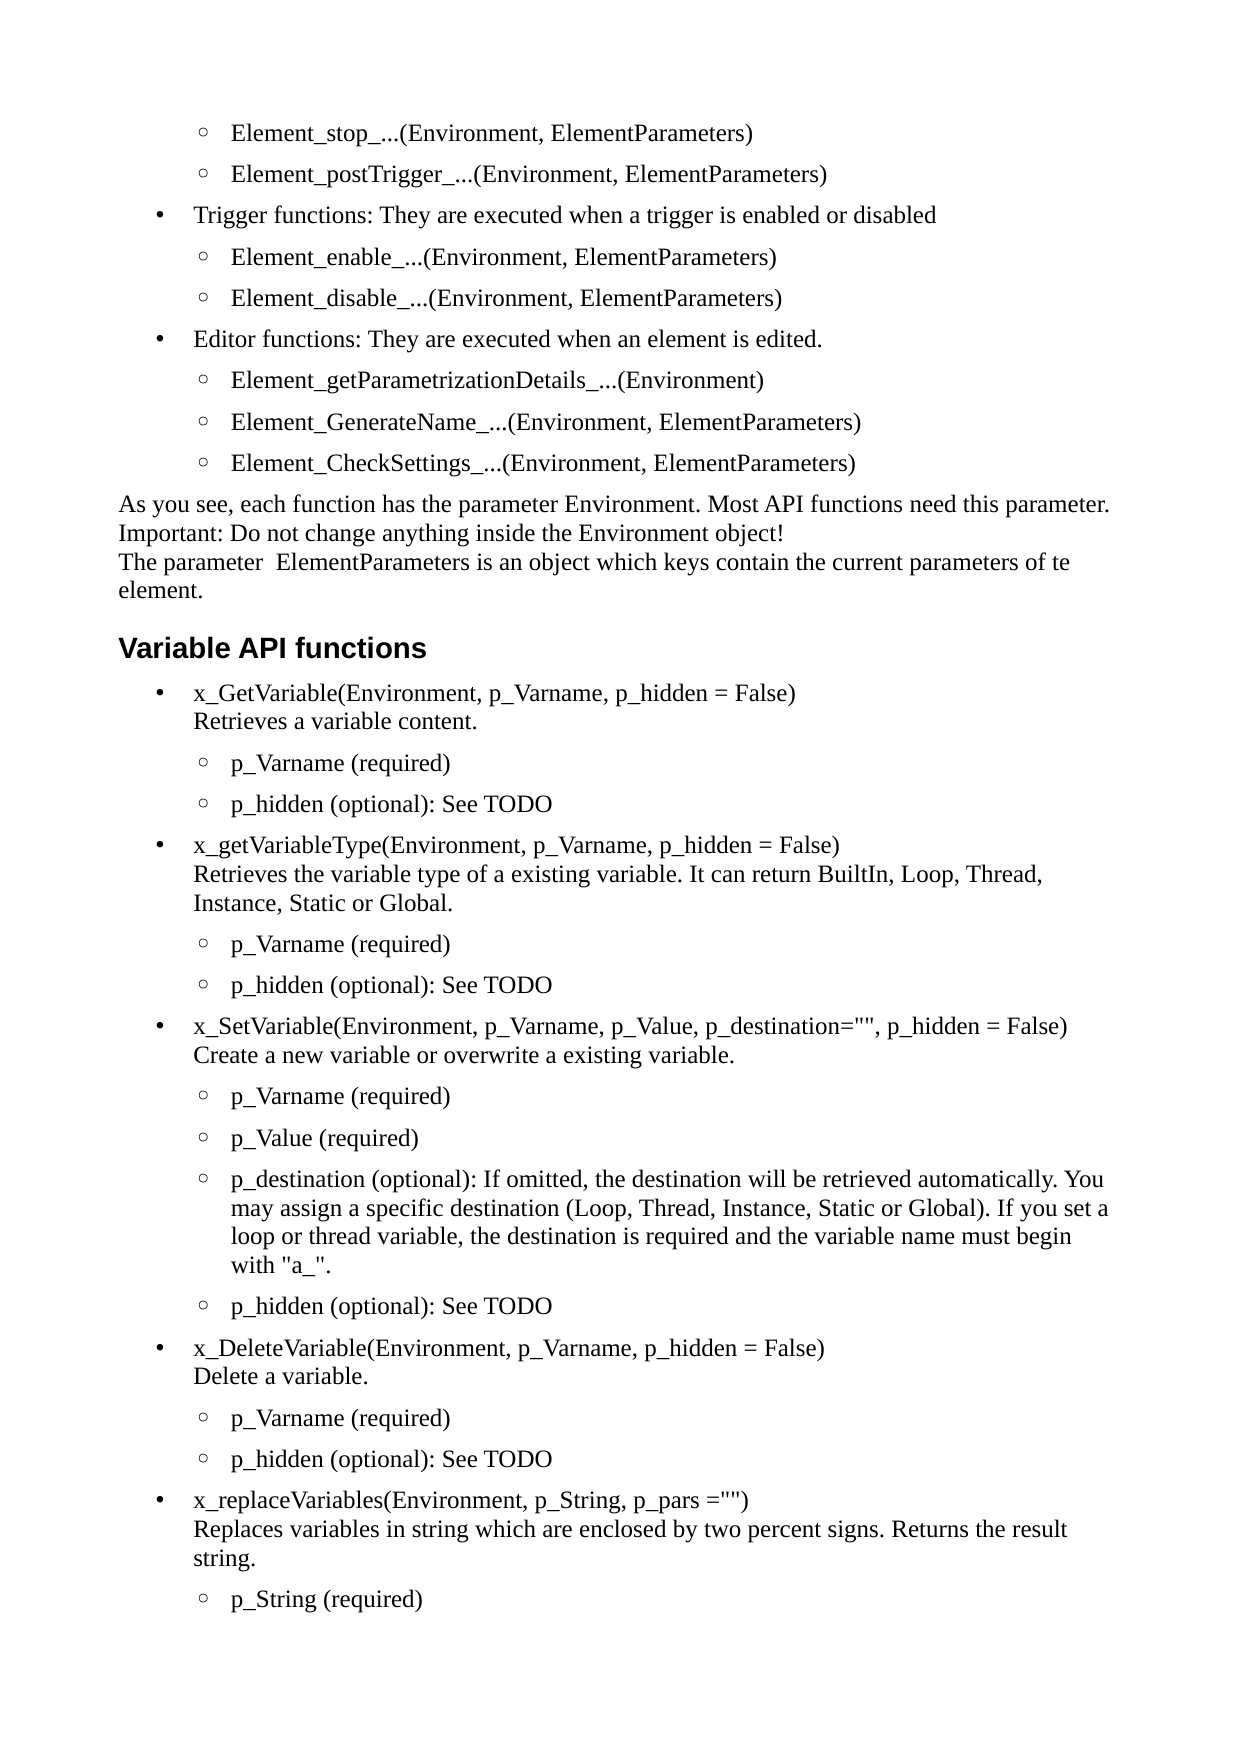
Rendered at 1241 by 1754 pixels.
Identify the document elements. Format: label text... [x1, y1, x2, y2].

list Element_stop_...(Environment, ElementParameters) [193, 118, 1122, 147]
list p_Varname (required) [193, 929, 1122, 958]
subtitle Variable API functions [118, 631, 1122, 665]
list p_destination (optional): If omitted, the destination will be retrieved automatically. You may assign a specific destination (Loop, Thread, Instance, Static or Global). If you set a loop or thread variable, the destination is required and the variable name must begin with "a_". [193, 1164, 1122, 1279]
text As you see, each function has the parameter Environment. Most API functions need this parameter. Important: Do not change anything inside the Environment object! The parameter ElementParameters is an object which keys contain the current parameters of te element. [118, 489, 1122, 604]
list Element_CheckSettings_...(Environment, ElementParameters) [193, 448, 1122, 477]
list x_getVariableType(Environment, p_Varname, p_hidden = False) Retrieves the variable type of a existing variable. It can return BuiltIn, Loop, Thread, Instance, Static or Global. [156, 830, 1122, 916]
list Editor functions: They are executed when an element is edited. [156, 324, 1122, 353]
list p_hidden (optional): See TODO [193, 1291, 1122, 1320]
list x_replaceVariables(Environment, p_String, p_pars ="") Replaces variables in string which are enclosed by two percent signs. Returns the result string. [156, 1485, 1122, 1571]
list Element_postTrigger_...(Environment, ElementParameters) [193, 159, 1122, 188]
list x_DeleteVariable(Environment, p_Varname, p_hidden = False) Delete a variable. [156, 1333, 1122, 1390]
list p_String (required) [193, 1584, 1122, 1613]
list x_GetVariable(Environment, p_Varname, p_hidden = False) Retrieves a variable content. [156, 678, 1122, 735]
list Element_GenerateName_...(Environment, ElementParameters) [193, 407, 1122, 436]
list x_SetVariable(Environment, p_Varname, p_Value, p_destination="", p_hidden = False) Create a new variable or overwrite a existing variable. [156, 1011, 1122, 1069]
list Element_enable_...(Environment, ElementParameters) [193, 242, 1122, 271]
list Element_getParametrizationDetails_...(Environment) [193, 366, 1122, 394]
list p_Varname (required) [193, 1403, 1122, 1431]
list p_hidden (optional): See TODO [193, 1444, 1122, 1473]
list p_Varname (required) [193, 1081, 1122, 1110]
list p_Value (required) [193, 1123, 1122, 1151]
list Trigger functions: They are executed when a trigger is enabled or disabled [156, 201, 1122, 229]
list p_hidden (optional): See TODO [193, 789, 1122, 818]
list p_hidden (optional): See TODO [193, 970, 1122, 999]
list p_Varname (required) [193, 748, 1122, 776]
list Element_disable_...(Environment, ElementParameters) [193, 283, 1122, 312]
